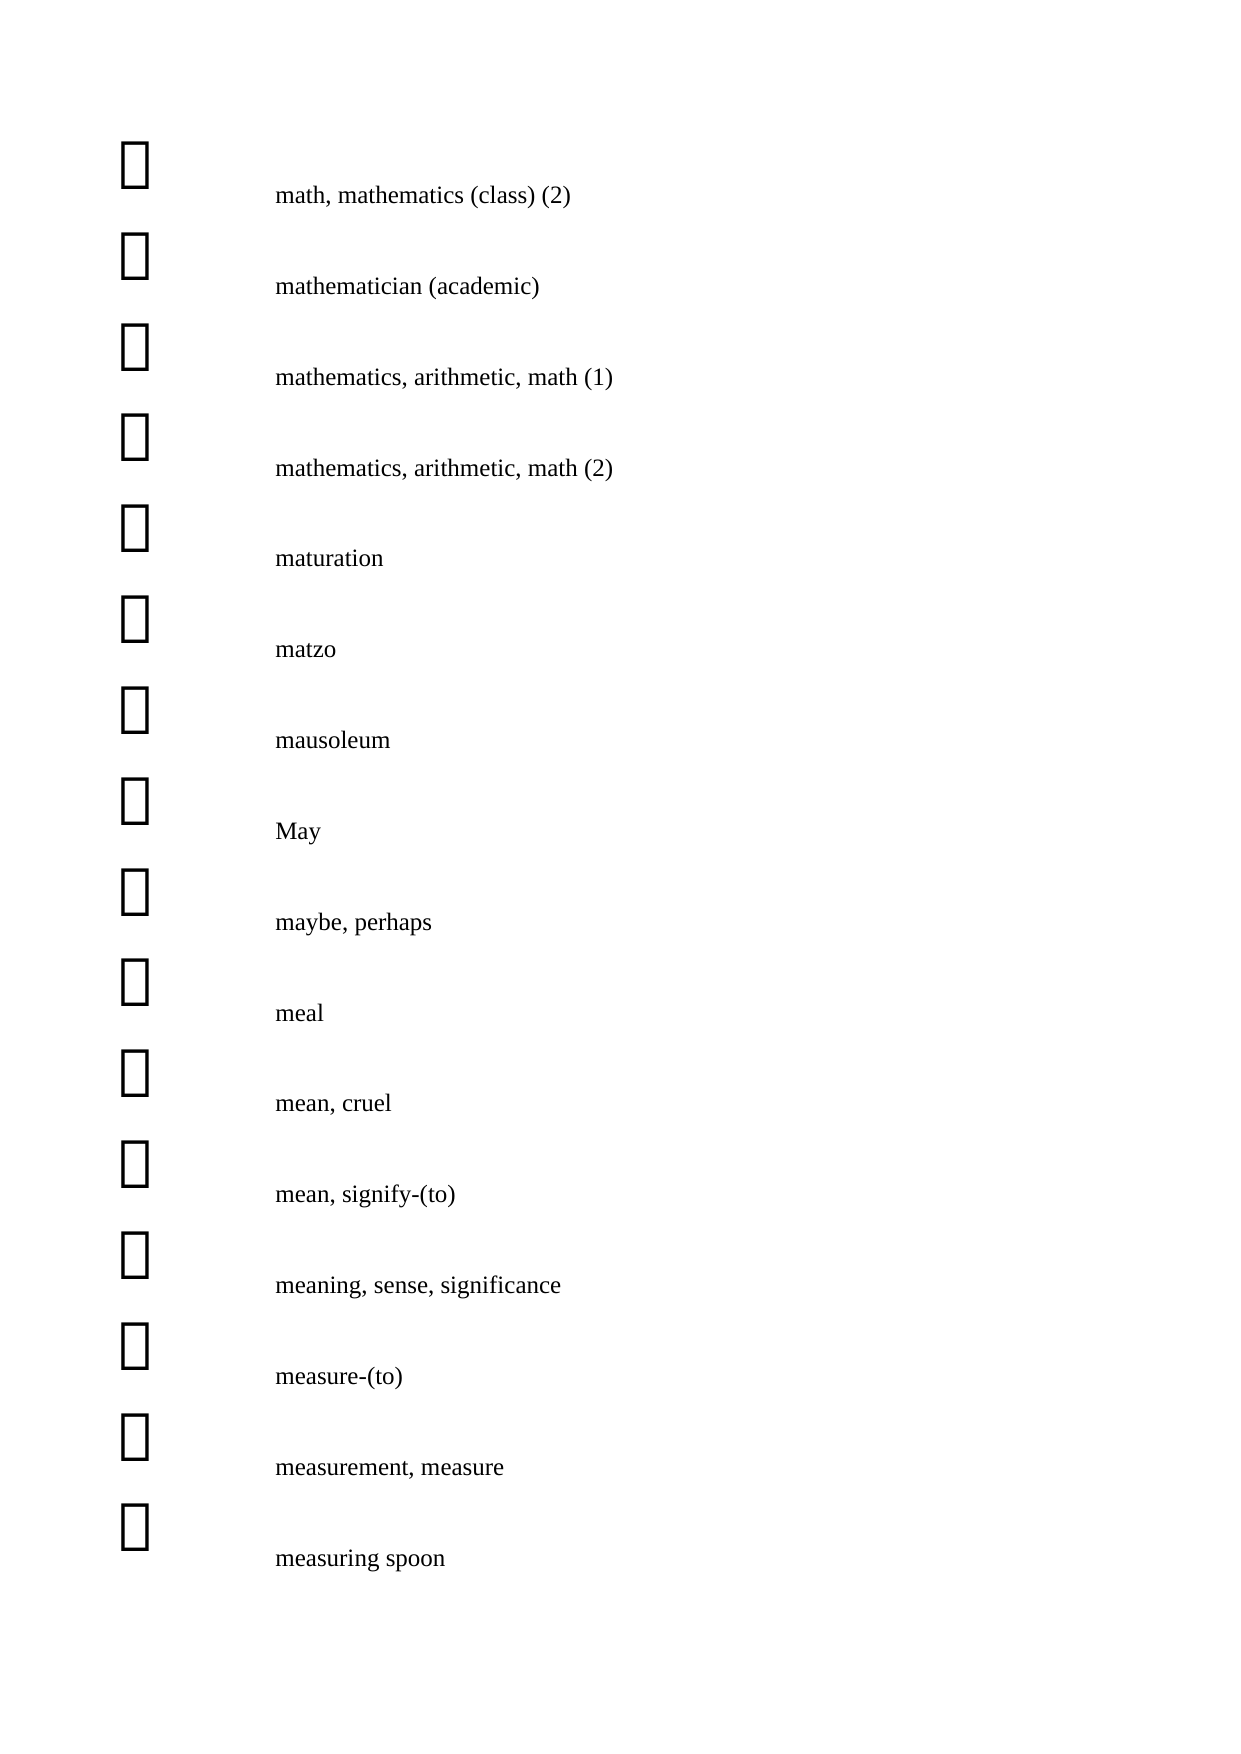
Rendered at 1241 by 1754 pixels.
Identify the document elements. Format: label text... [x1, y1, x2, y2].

table_cell mathematics, arithmetic, math (2) [275, 391, 949, 481]
table_cell mean, cruel [275, 1026, 949, 1117]
table_cell  [115, 118, 275, 209]
table_cell mean, signify-(to) [275, 1117, 949, 1208]
table_cell meal [275, 936, 949, 1026]
table_cell measuring spoon [275, 1481, 949, 1571]
table_cell May [275, 754, 949, 845]
table_cell  [115, 936, 275, 1026]
table_cell  [115, 1390, 275, 1481]
table_cell  [115, 845, 275, 936]
table_cell  [115, 209, 275, 300]
table_cell mausoleum [275, 663, 949, 754]
table_cell  [115, 1208, 275, 1299]
table_cell matzo [275, 572, 949, 663]
table_cell  [115, 1117, 275, 1208]
table_cell  [115, 663, 275, 754]
table_cell  [115, 481, 275, 572]
table_cell measurement, measure [275, 1390, 949, 1481]
table_cell maturation [275, 481, 949, 572]
table_cell meaning, sense, significance [275, 1208, 949, 1299]
table_cell  [115, 1481, 275, 1571]
table_cell  [115, 391, 275, 481]
table_cell maybe, perhaps [275, 845, 949, 936]
table_cell  [115, 300, 275, 391]
table_cell  [115, 754, 275, 845]
table_cell math, mathematics (class) (2) [275, 118, 949, 209]
table_cell  [115, 1299, 275, 1390]
table_cell  [115, 1026, 275, 1117]
table_cell  [115, 572, 275, 663]
table_cell mathematics, arithmetic, math (1) [275, 300, 949, 391]
table_cell mathematician (academic) [275, 209, 949, 300]
table_cell measure-(to) [275, 1299, 949, 1390]
